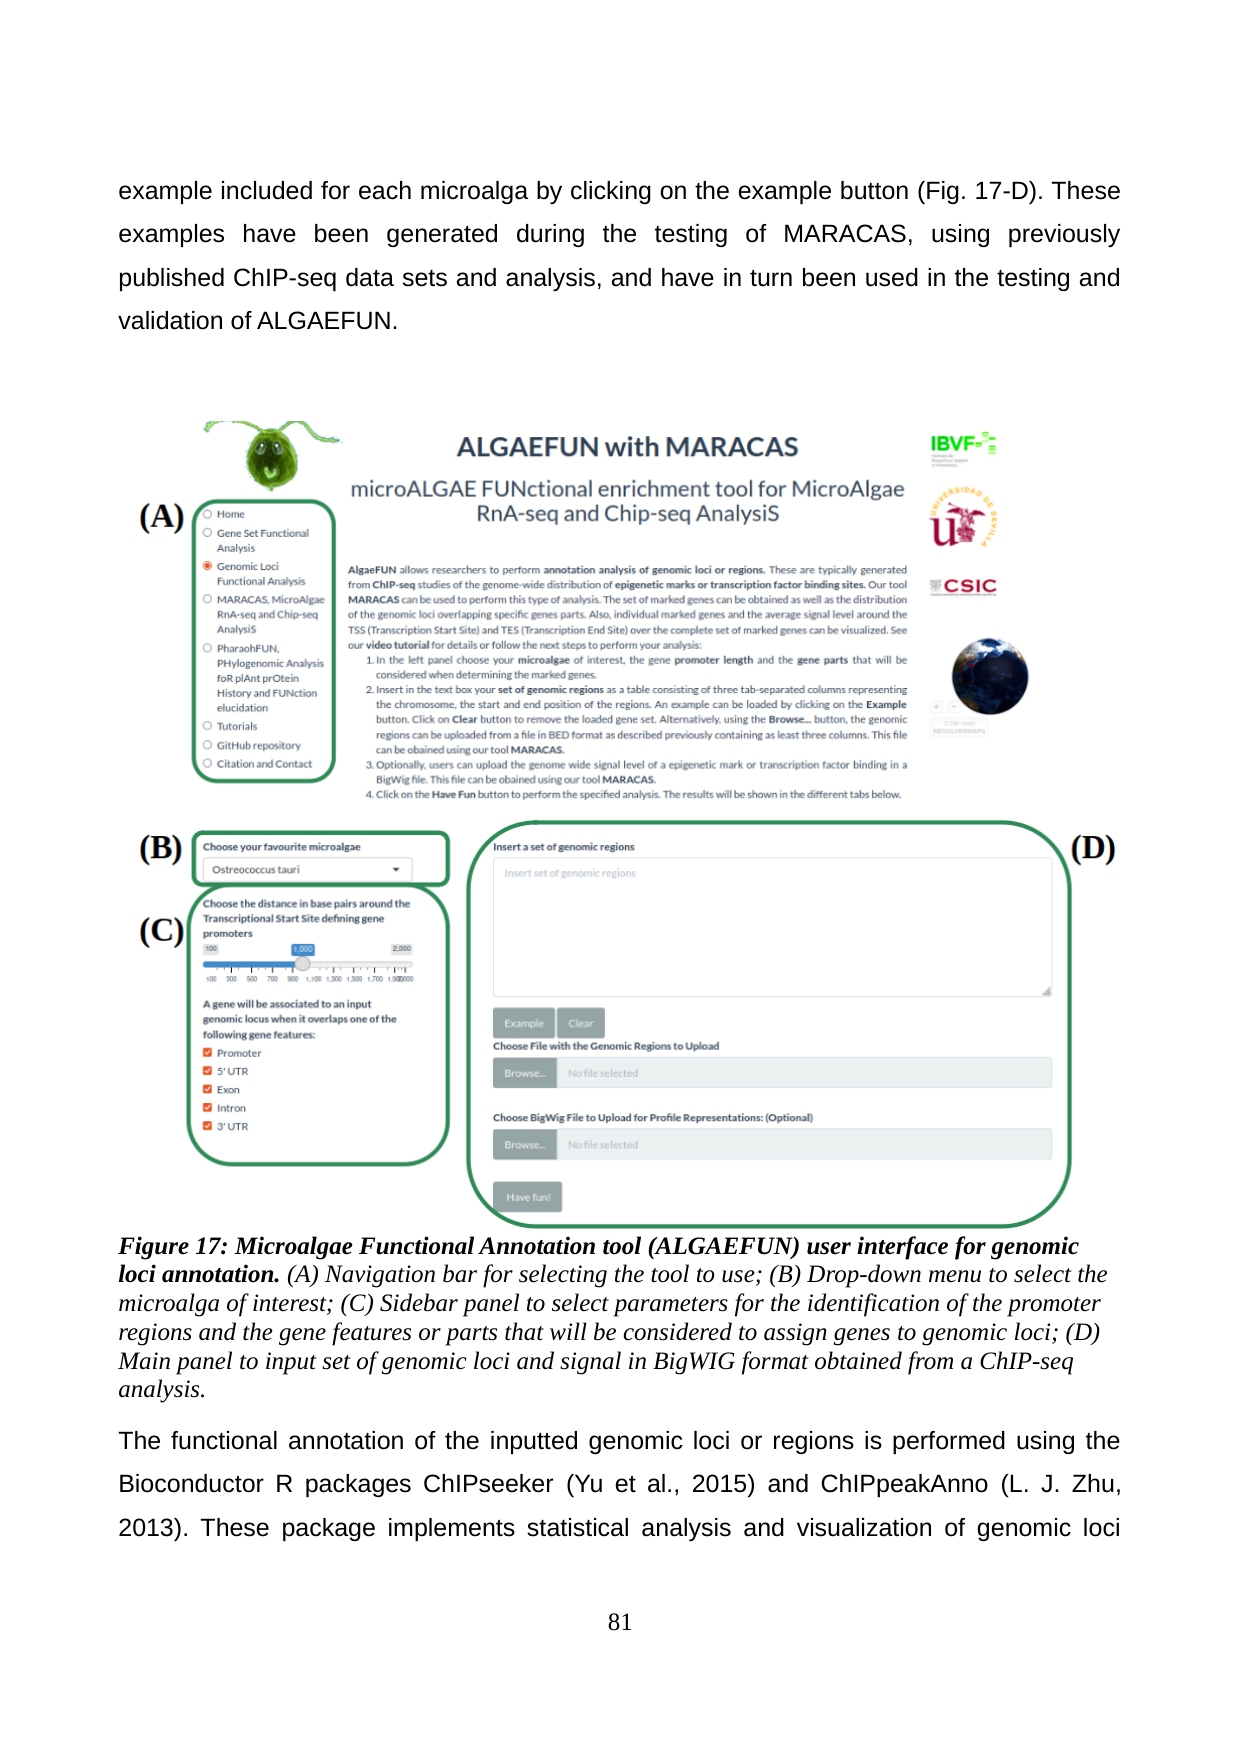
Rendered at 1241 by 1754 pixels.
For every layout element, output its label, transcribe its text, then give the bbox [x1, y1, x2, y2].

text example included for each microalga by clicking on the example button (Fig. 17-D). These examples have been generated during the testing of MARACAS, using previously published ChIP-seq data sets and analysis, and have in turn been used in the testing and validation of ALGAEFUN. [118, 176, 1122, 334]
text The functional annotation of the inputted genomic loci or regions is performed using the Bioconductor R packages ChIPseeker (Yu et al., 2015)⁠ and ChIPpeakAnno (L. J. Zhu, 2013)⁠. These package implements statistical analysis and visualization of genomic loci [118, 1403, 1122, 1541]
picture [118, 421, 1123, 1231]
text Figure 17: Microalgae Functional Annotation tool (ALGAEFUN) user interface for genomic loci annotation. (A) Navigation bar for selecting the tool to use; (B) Drop-down menu to select the microalga of interest; (C) Sidebar panel to select parameters for the identification of the promoter regions and the gene features or parts that will be considered to assign genes to genomic loci; (D) Main panel to input set of genomic loci and signal in BigWIG format obtained from a ChIP-seq analysis. [118, 1231, 1122, 1403]
